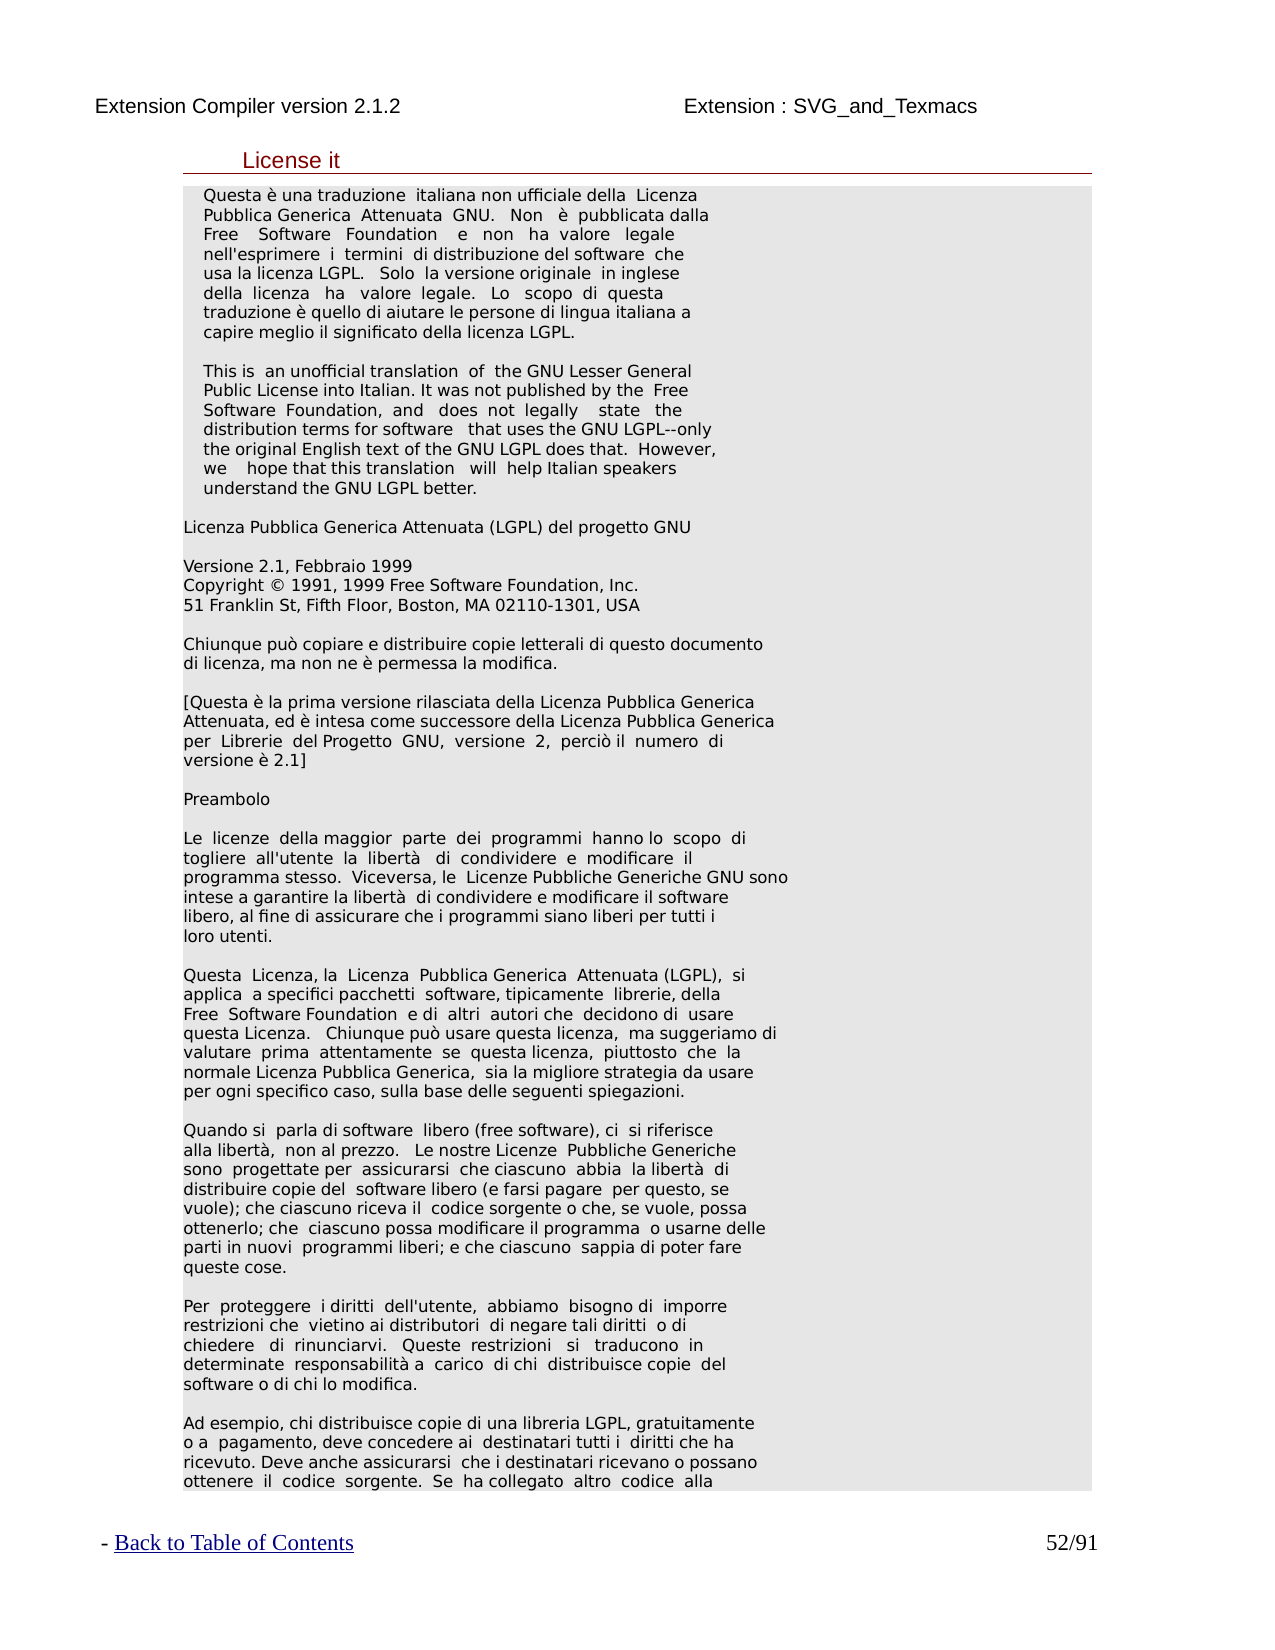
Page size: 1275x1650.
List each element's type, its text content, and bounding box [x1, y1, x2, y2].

text usa la licenza LGPL. Solo la versione originale in inglese [183, 264, 1092, 284]
text Le licenze della maggior parte dei programmi hanno lo scopo di [183, 829, 1092, 849]
text restrizioni che vietino ai distributori di negare tali diritti o di [183, 1316, 1092, 1336]
text 51 Franklin St, Fifth Floor, Boston, MA 02110-1301, USA [183, 595, 1092, 615]
text alla libertà, non al prezzo. Le nostre Licenze Pubbliche Generiche [183, 1141, 1092, 1160]
text di licenza, ma non ne è permessa la modifica. [183, 654, 1092, 673]
text Attenuata, ed è intesa come successore della Licenza Pubblica Generica [183, 712, 1092, 732]
text Questa Licenza, la Licenza Pubblica Generica Attenuata (LGPL), si [183, 966, 1092, 985]
text versione è 2.1] [183, 751, 1092, 771]
text distribution terms for software that uses the GNU LGPL--only [183, 420, 1092, 439]
text understand the GNU LGPL better. [183, 478, 1092, 498]
text [Questa è la prima versione rilasciata della Licenza Pubblica Generica [183, 693, 1092, 712]
text This is an unofficial translation of the GNU Lesser General [183, 362, 1092, 381]
text togliere all'utente la libertà di condividere e modificare il [183, 849, 1092, 868]
text per ogni specifico caso, sulla base delle seguenti spiegazioni. [183, 1082, 1092, 1102]
text questa Licenza. Chiunque può usare questa licenza, ma suggeriamo di [183, 1024, 1092, 1043]
text Per proteggere i diritti dell'utente, abbiamo bisogno di imporre [183, 1297, 1092, 1316]
text ricevuto. Deve anche assicurarsi che i destinatari ricevano o possano [183, 1452, 1092, 1472]
text Software Foundation, and does not legally state the [183, 401, 1092, 420]
text intese a garantire la libertà di condividere e modificare il software [183, 888, 1092, 907]
text normale Licenza Pubblica Generica, sia la migliore strategia da usare [183, 1063, 1092, 1082]
text ottenere il codice sorgente. Se ha collegato altro codice alla [183, 1472, 1092, 1491]
text sono progettate per assicurarsi che ciascuno abbia la libertà di [183, 1160, 1092, 1180]
text capire meglio il significato della licenza LGPL. [183, 323, 1092, 342]
text vuole); che ciascuno riceva il codice sorgente o che, se vuole, possa [183, 1199, 1092, 1219]
text Ad esempio, chi distribuisce copie di una libreria LGPL, gratuitamente [183, 1413, 1092, 1433]
text Questa è una traduzione italiana non ufficiale della Licenza [183, 186, 1092, 206]
text traduzione è quello di aiutare le persone di lingua italiana a [183, 303, 1092, 323]
text distribuire copie del software libero (e farsi pagare per questo, se [183, 1180, 1092, 1199]
text Chiunque può copiare e distribuire copie letterali di questo documento [183, 634, 1092, 654]
text queste cose. [183, 1258, 1092, 1277]
text Copyright © 1991, 1999 Free Software Foundation, Inc. [183, 576, 1092, 595]
text per Librerie del Progetto GNU, versione 2, perciò il numero di [183, 732, 1092, 751]
text Versione 2.1, Febbraio 1999 [183, 556, 1092, 576]
text Licenza Pubblica Generica Attenuata (LGPL) del progetto GNU [183, 517, 1092, 537]
text software o di chi lo modifica. [183, 1374, 1092, 1394]
text o a pagamento, deve concedere ai destinatari tutti i diritti che ha [183, 1433, 1092, 1452]
text Quando si parla di software libero (free software), ci si riferisce [183, 1121, 1092, 1141]
text Free Software Foundation e di altri autori che decidono di usare [183, 1004, 1092, 1024]
text determinate responsabilità a carico di chi distribuisce copie del [183, 1355, 1092, 1374]
text nell'esprimere i termini di distribuzione del software che [183, 245, 1092, 264]
text we hope that this translation will help Italian speakers [183, 459, 1092, 478]
text Free Software Foundation e non ha valore legale [183, 225, 1092, 245]
text Pubblica Generica Attenuata GNU. Non è pubblicata dalla [183, 206, 1092, 225]
text chiedere di rinunciarvi. Queste restrizioni si traducono in [183, 1336, 1092, 1355]
text valutare prima attentamente se questa licenza, piuttosto che la [183, 1043, 1092, 1063]
text libero, al fine di assicurare che i programmi siano liberi per tutti i [183, 907, 1092, 927]
text della licenza ha valore legale. Lo scopo di questa [183, 284, 1092, 303]
text applica a specifici pacchetti software, tipicamente librerie, della [183, 985, 1092, 1004]
text License it [183, 147, 1092, 173]
text parti in nuovi programmi liberi; e che ciascuno sappia di poter fare [183, 1238, 1092, 1258]
text loro utenti. [183, 927, 1092, 946]
text Public License into Italian. It was not published by the Free [183, 381, 1092, 401]
text programma stesso. Viceversa, le Licenze Pubbliche Generiche GNU sono [183, 868, 1092, 888]
text ottenerlo; che ciascuno possa modificare il programma o usarne delle [183, 1219, 1092, 1238]
text the original English text of the GNU LGPL does that. However, [183, 439, 1092, 459]
text Preambolo [183, 790, 1092, 810]
